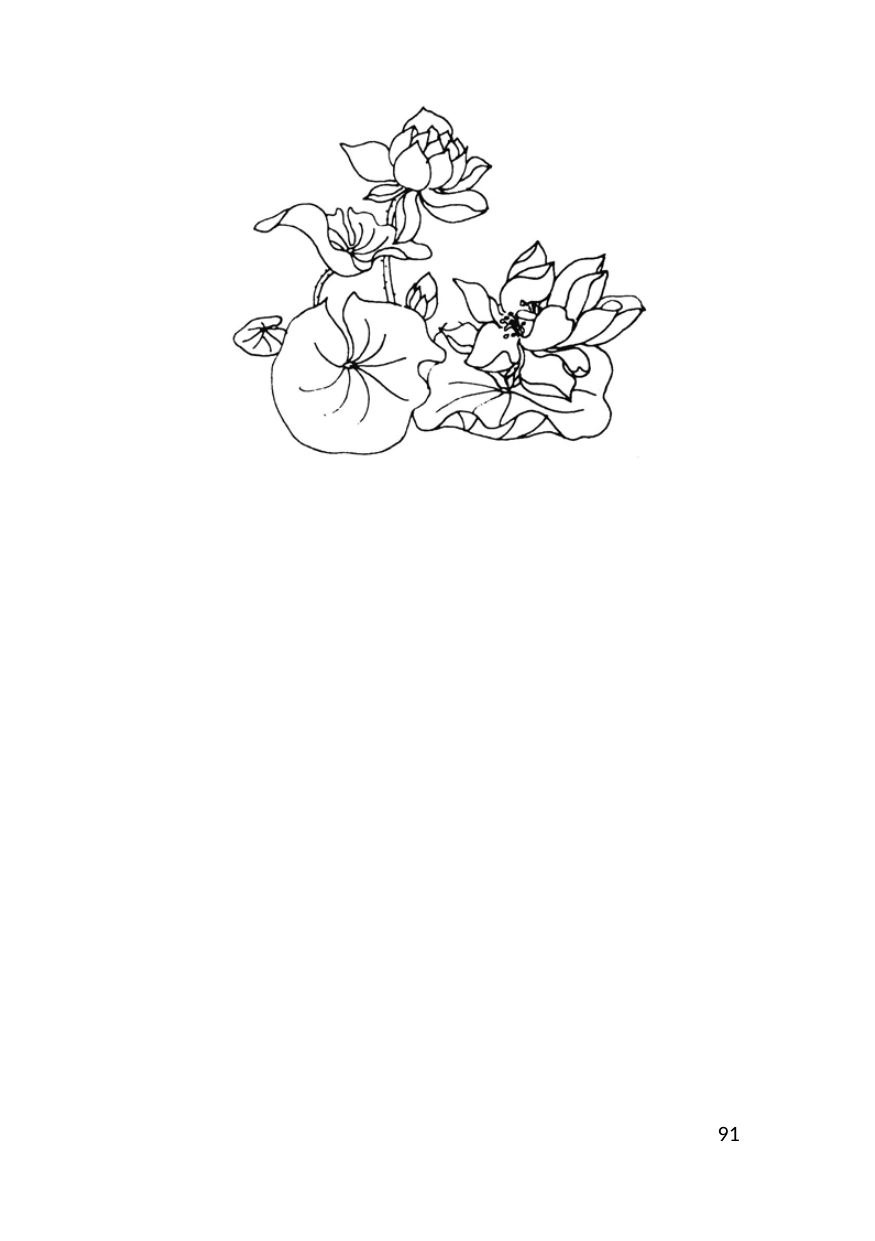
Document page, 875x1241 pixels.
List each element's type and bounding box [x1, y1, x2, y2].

picture [217, 97, 657, 473]
